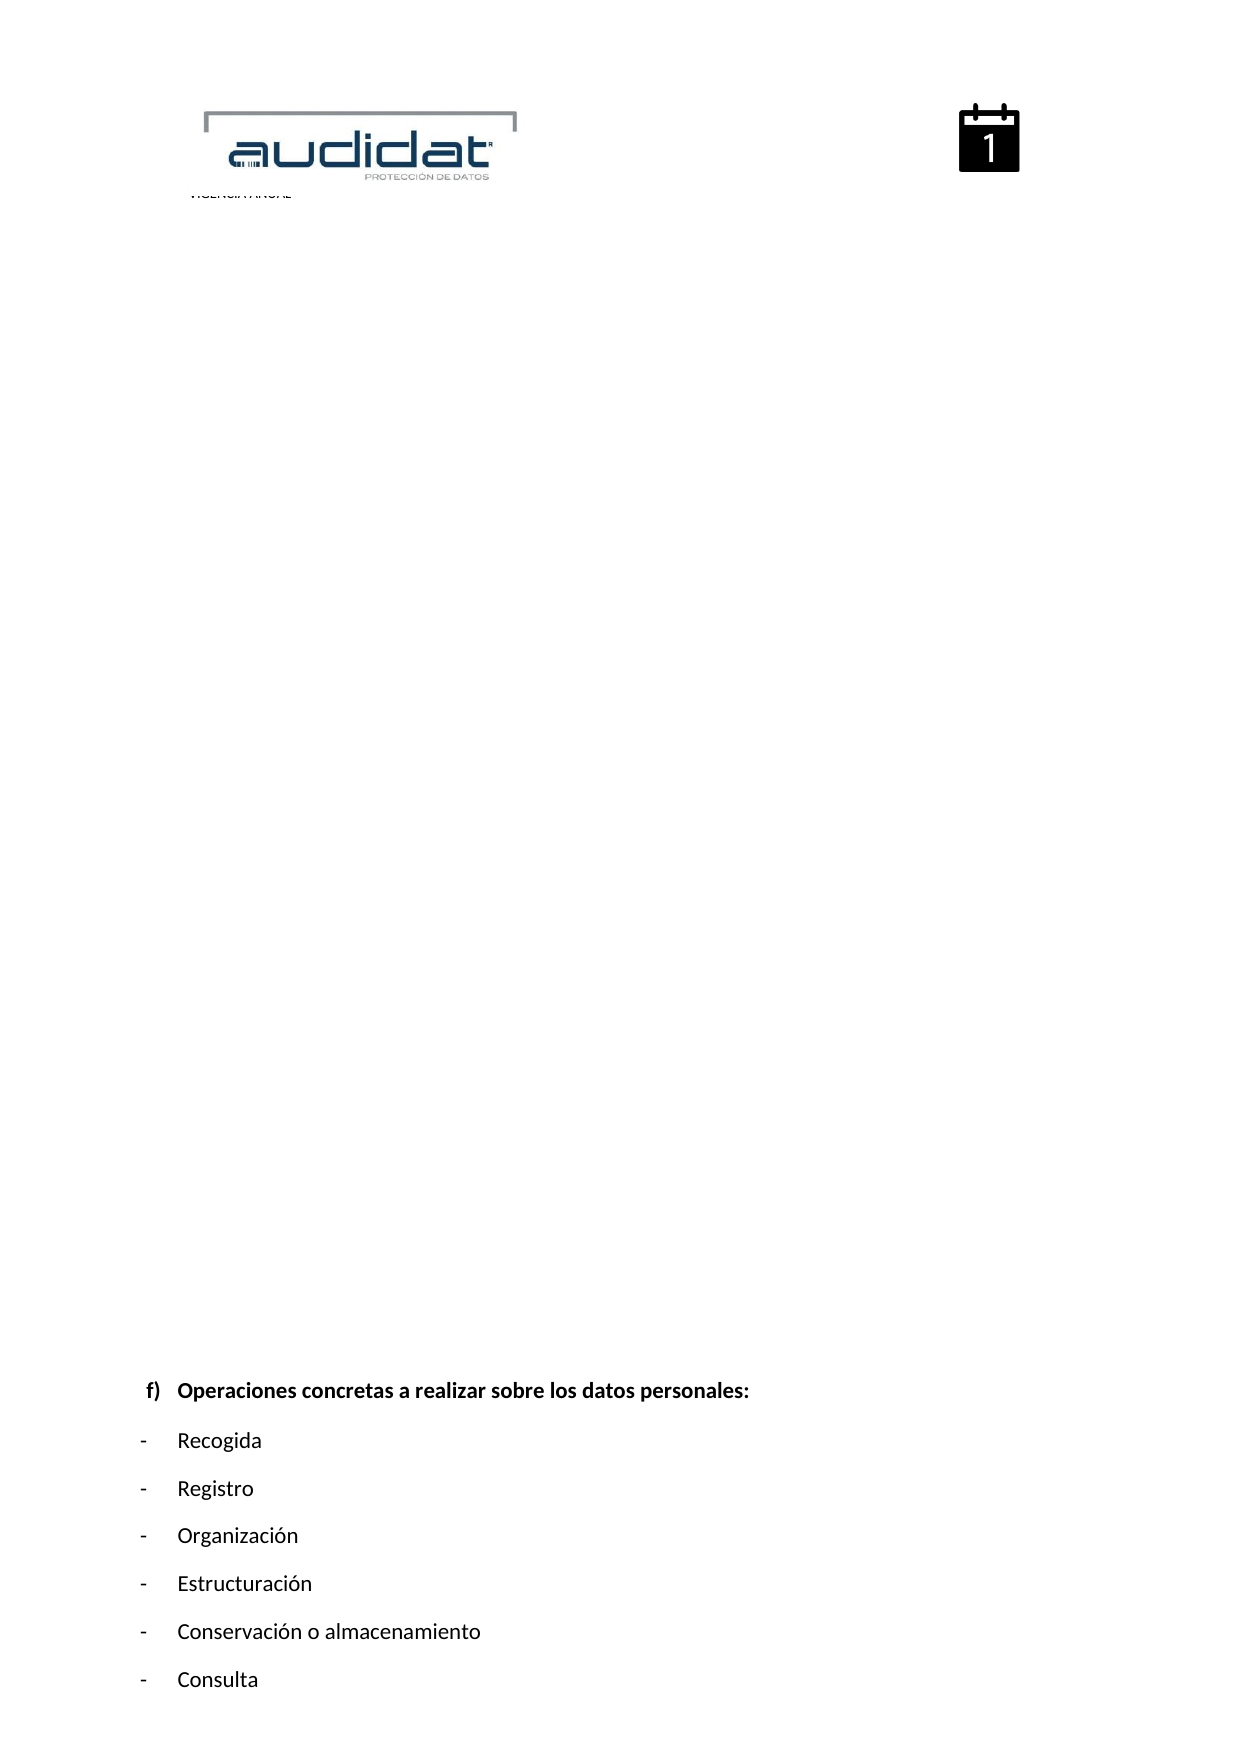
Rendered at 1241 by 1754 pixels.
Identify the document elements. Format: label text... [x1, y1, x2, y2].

list Estructuración [140, 1569, 1064, 1597]
list Consulta [140, 1665, 1064, 1693]
list Registro [140, 1474, 1064, 1502]
list Recogida [140, 1426, 1064, 1454]
list Conservación o almacenamiento [140, 1617, 1064, 1645]
list Organización [140, 1522, 1064, 1550]
list Operaciones concretas a realizar sobre los datos personales: [146, 1376, 1064, 1404]
